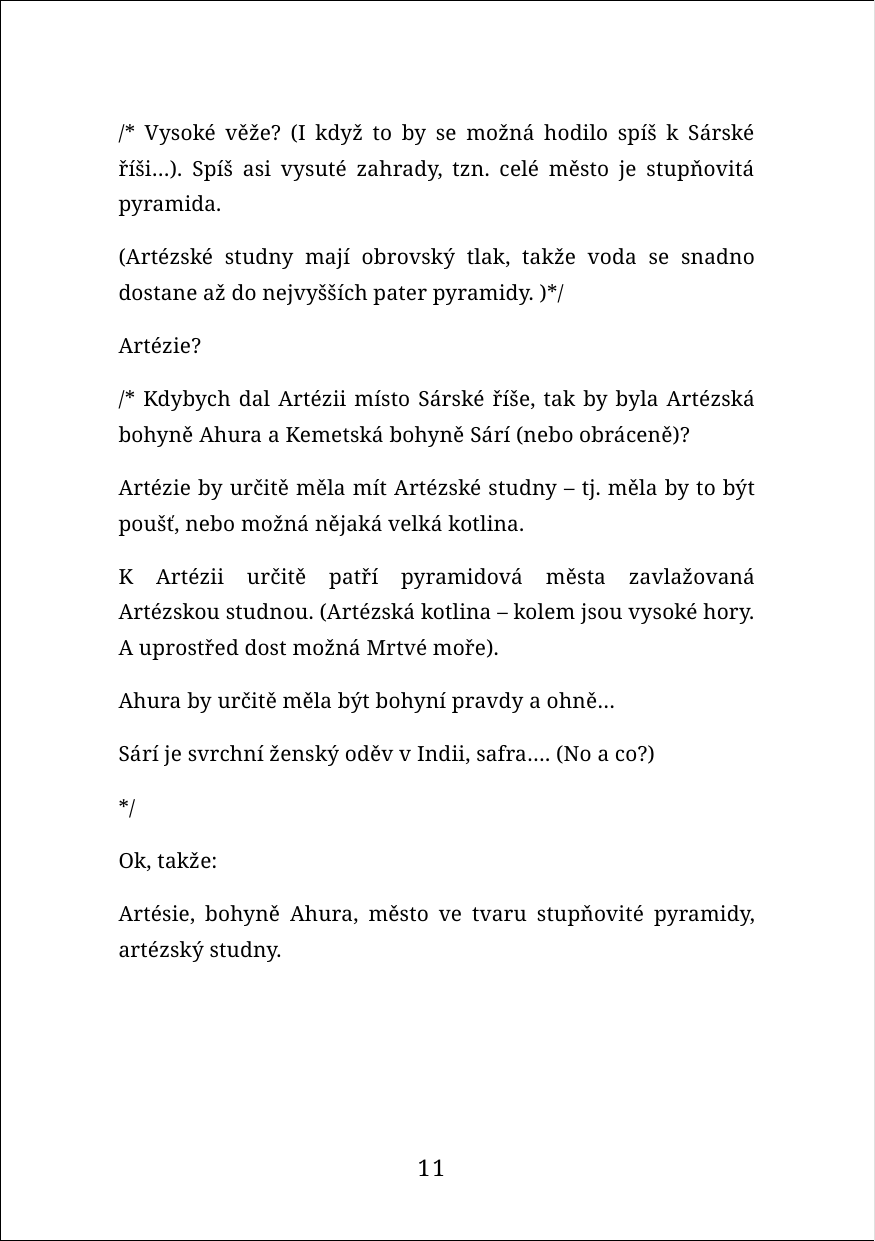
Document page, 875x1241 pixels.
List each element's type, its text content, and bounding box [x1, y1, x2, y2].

text */ [118, 793, 756, 821]
text /* Kdybych dal Artézii místo Sárské říše, tak by byla Artézská bohyně Ahura a Kemetská bohyně Sárí (nebo obráceně)? [118, 384, 756, 448]
text K Artézii určitě patří pyramidová města zavlažovaná Artézskou studnou. (Artézská kotlina – kolem jsou vysoké hory. A uprostřed dost možná Mrtvé moře). [118, 562, 756, 661]
text Ahura by určitě měla být bohyní pravdy a ohně… [118, 686, 756, 715]
text (Artézské studny mají obrovský tlak, takže voda se snadno dostane až do nejvyšších pater pyramidy. )*/ [118, 242, 756, 306]
text Artézie by určitě měla mít Artézské studny – tj. měla by to být poušť, nebo možná nějaká velká kotlina. [118, 473, 756, 537]
text Ok, takže: [118, 846, 756, 874]
text Sárí je svrchní ženský oděv v Indii, safra…. (No a co?) [118, 739, 756, 768]
text /* Vysoké věže? (I když to by se možná hodilo spíš k Sárské říši…). Spíš asi vysuté zahrady, tzn. celé město je stupňovitá pyramida. [118, 118, 756, 218]
text Artézie? [118, 331, 756, 360]
text Artésie, bohyně Ahura, město ve tvaru stupňovité pyramidy, artézský studny. [118, 899, 756, 963]
